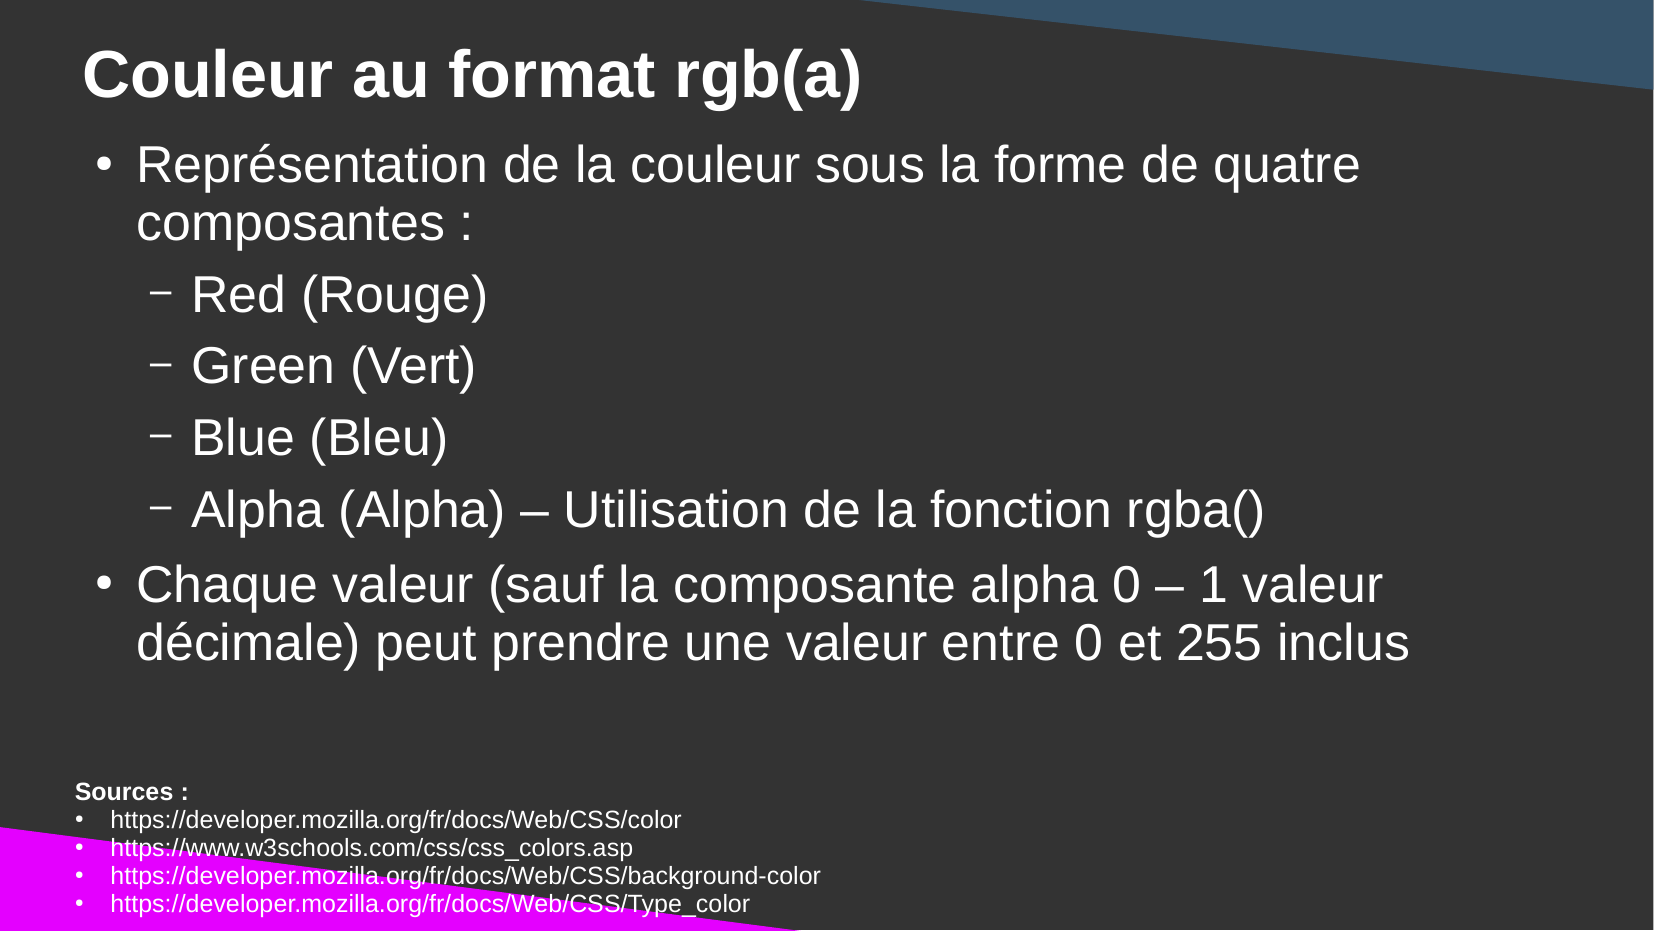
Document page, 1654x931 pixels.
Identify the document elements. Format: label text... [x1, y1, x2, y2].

text_box [0, 827, 801, 931]
text_box [859, 0, 1654, 90]
list Représentation de la couleur sous la forme de quatre composantes : Red (Rouge) Green (Vert) Blue (Bleu) Alpha (Alpha) – Utilisation de la fonction rgba() Chaque valeur (sauf la composante alpha 0 – 1 valeur décimale) peut prendre une valeur entre 0 et 255 inclus [80, 135, 1605, 674]
title Couleur au format rgb(a) [82, 37, 1571, 122]
text_box Sources : https://developer.mozilla.org/fr/docs/Web/CSS/color https://www.w3schools.com/css/css_colors.asp https://developer.mozilla.org/fr/docs/Web/CSS/background-color https://developer.mozilla.org/fr/docs/Web/CSS/Type_color [60, 770, 1546, 926]
